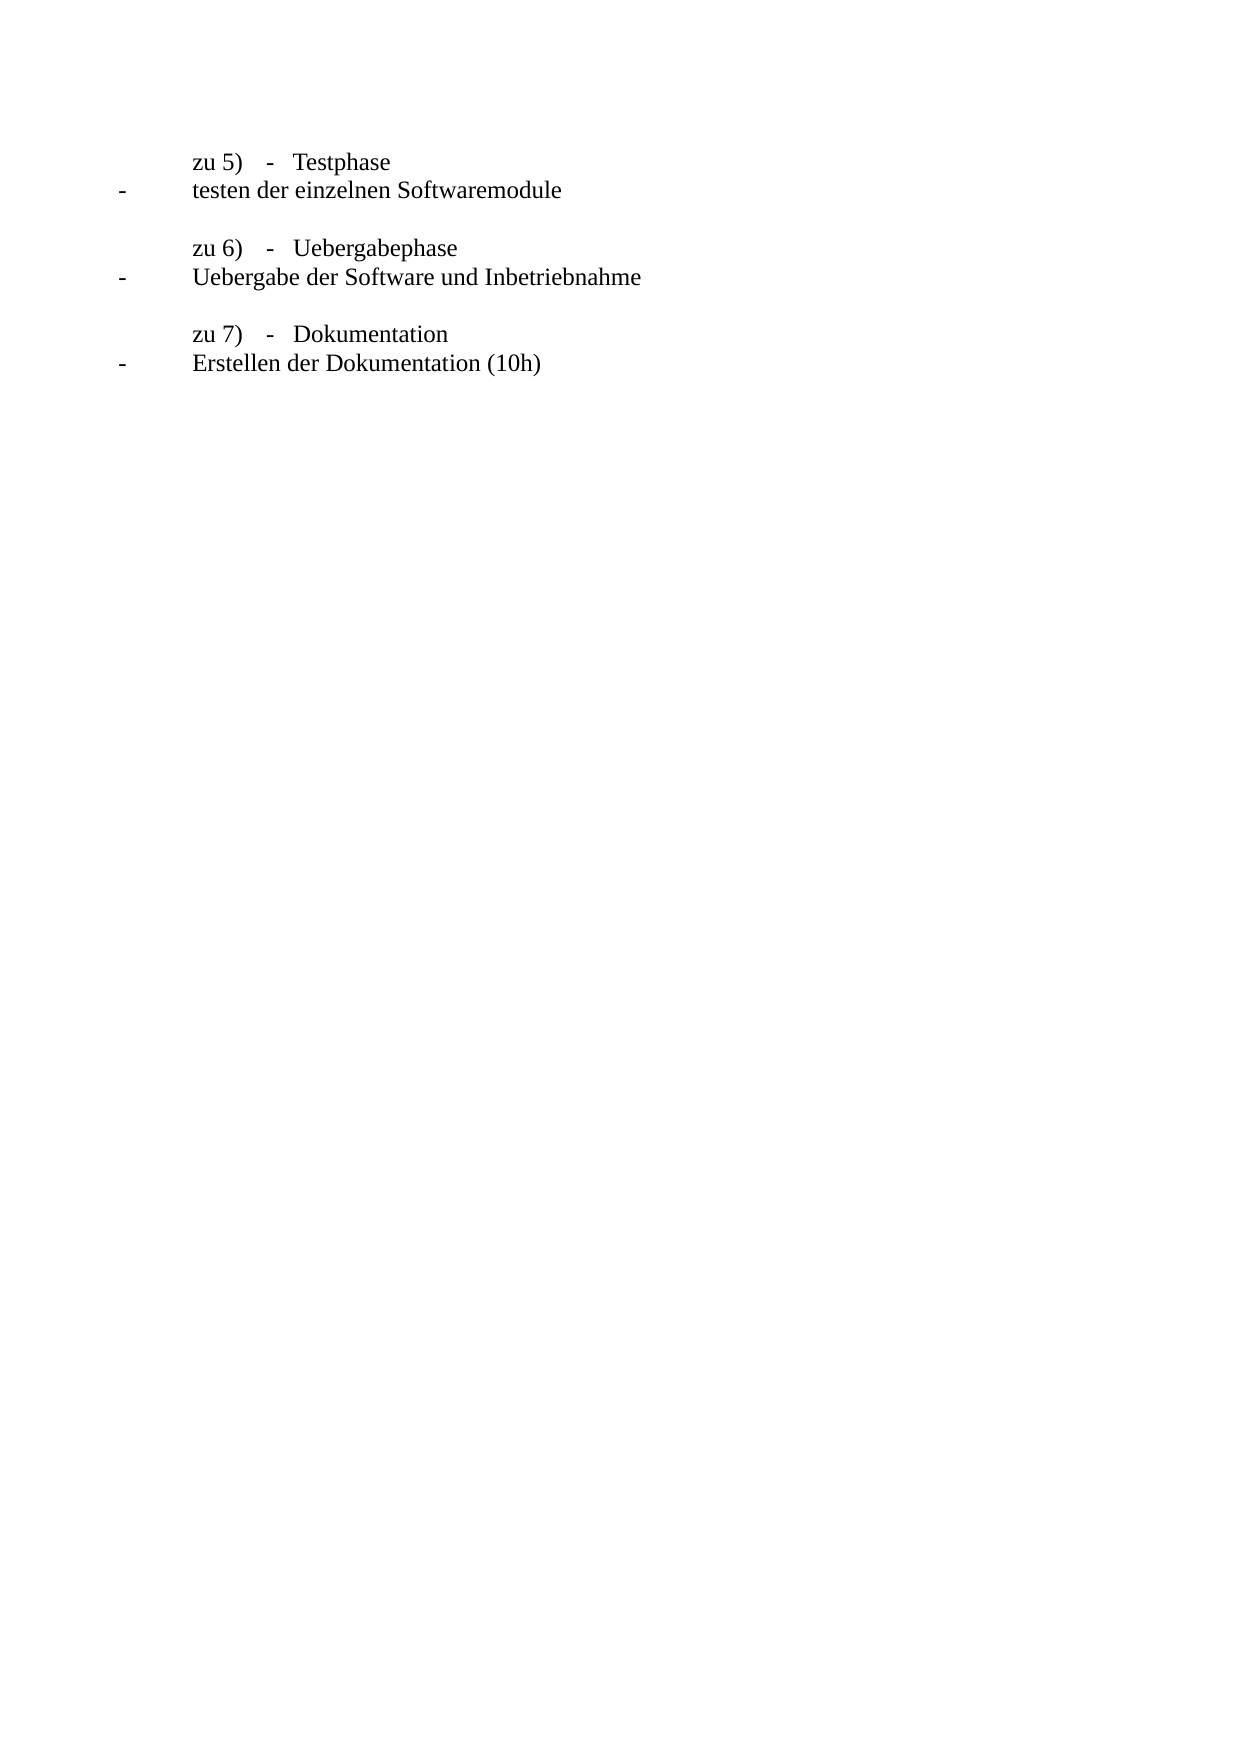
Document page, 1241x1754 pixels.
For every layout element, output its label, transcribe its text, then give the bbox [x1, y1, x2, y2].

text - testen der einzelnen Softwaremodule [118, 176, 1122, 204]
text zu 7) - Dokumentation [118, 319, 1122, 348]
text zu 6) - Uebergabephase [118, 233, 1122, 262]
text - Erstellen der Dokumentation (10h) [118, 348, 1122, 377]
text zu 5) - Testphase [118, 147, 1122, 176]
text - Uebergabe der Software und Inbetriebnahme [118, 262, 1122, 291]
